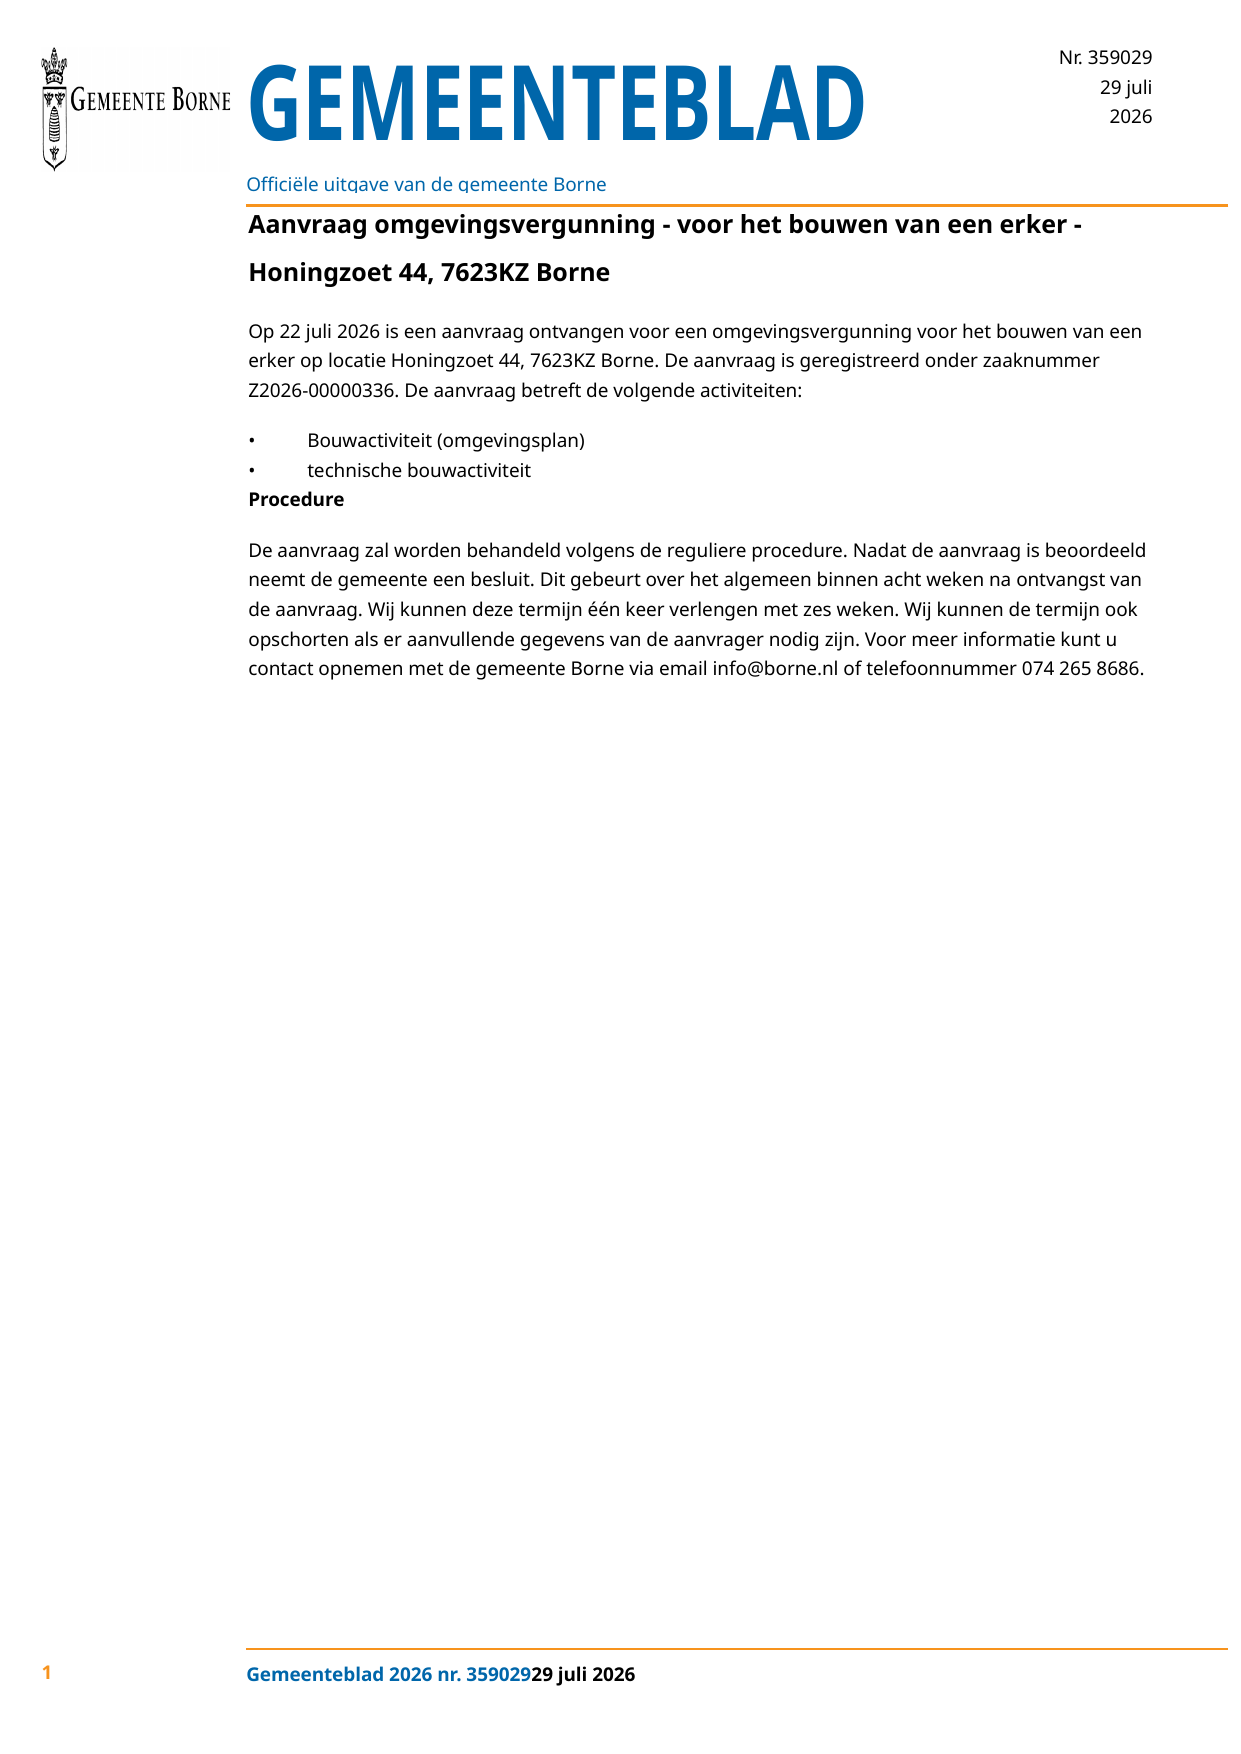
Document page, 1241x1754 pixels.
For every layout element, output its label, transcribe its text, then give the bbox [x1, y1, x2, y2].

picture [41, 47, 231, 172]
list Bouwactiviteit (omgevingsplan) [248, 427, 1152, 453]
text Procedure [248, 487, 1152, 512]
text Aanvraag omgevingsvergunning - voor het bouwen van een erker - Honingzoet 44, 7623KZ Borne [248, 207, 1152, 288]
list technische bouwactiviteit [248, 457, 1152, 483]
text Op 22 juli 2026 is een aanvraag ontvangen voor een omgevingsvergunning voor het bouwen van een erker op locatie Honingzoet 44, 7623KZ Borne. De aanvraag is geregistreerd onder zaaknummer Z2026-00000336. De aanvraag betreft de volgende activiteiten: [248, 318, 1152, 403]
text De aanvraag zal worden behandeld volgens de reguliere procedure. Nadat de aanvraag is beoordeeld neemt de gemeente een besluit. Dit gebeurt over het algemeen binnen acht weken na ontvangst van de aanvraag. Wij kunnen deze termijn één keer verlengen met zes weken. Wij kunnen de termijn ook opschorten als er aanvullende gegevens van de aanvrager nodig zijn. Voor meer informatie kunt u contact opnemen met de gemeente Borne via email info@borne.nl of telefoonnummer 074 265 8686. [248, 537, 1152, 681]
